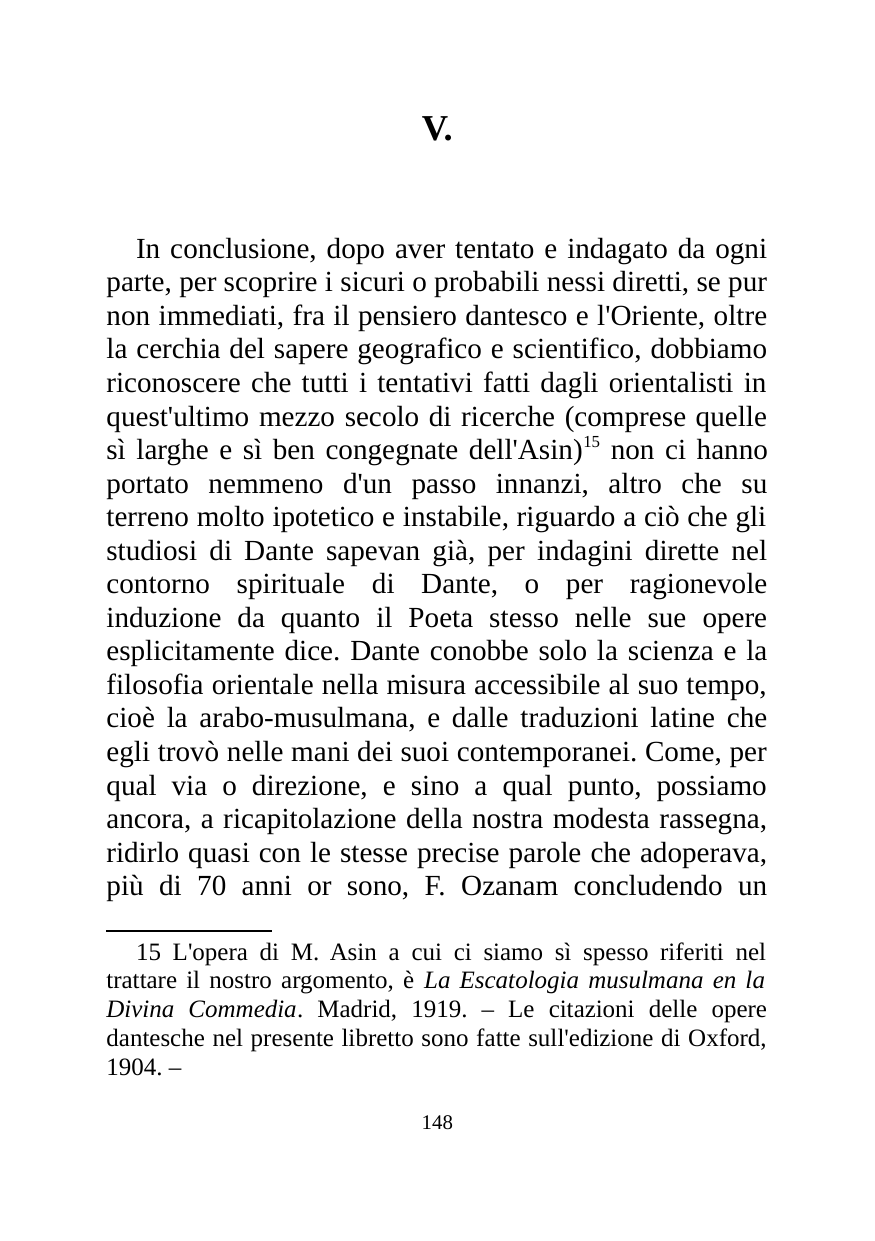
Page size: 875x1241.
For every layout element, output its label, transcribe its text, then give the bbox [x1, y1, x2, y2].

text In conclusione, dopo aver tentato e indagato da ogni parte, per scoprire i sicuri o probabili nessi diretti, se pur non immediati, fra il pensiero dantesco e l'Oriente, oltre la cerchia del sapere geografico e scientifico, dobbiamo riconoscere che tutti i tentativi fatti dagli orientalisti in quest'ultimo mezzo secolo di ricerche (comprese quelle sì larghe e sì ben congegnate dell'Asin) non ci hanno portato nemmeno d'un passo innanzi, altro che su terreno molto ipotetico e instabile, riguardo a ciò che gli studiosi di Dante sapevan già, per indagini dirette nel contorno spirituale di Dante, o per ragionevole induzione da quanto il Poeta stesso nelle sue opere esplicitamente dice. Dante conobbe solo la scienza e la filosofia orientale nella misura accessibile al suo tempo, cioè la arabo-musulmana, e dalle traduzioni latine che egli trovò nelle mani dei suoi contemporanei. Come, per qual via o direzione, e sino a qual punto, possiamo ancora, a ricapitolazione della nostra modesta rassegna, ridirlo quasi con le stesse precise parole che adoperava, più di 70 anni or sono, F. Ozanam concludendo un [106, 231, 768, 902]
subtitle V. [106, 106, 768, 148]
text L'opera di M. Asin a cui ci siamo sì spesso riferiti nel trattare il nostro argomento, è La Escatologia musulmana en la Divina Commedia. Madrid, 1919. – Le citazioni delle opere dantesche nel presente libretto sono fatte sull'edizione di Oxford, 1904. – [106, 937, 768, 1080]
